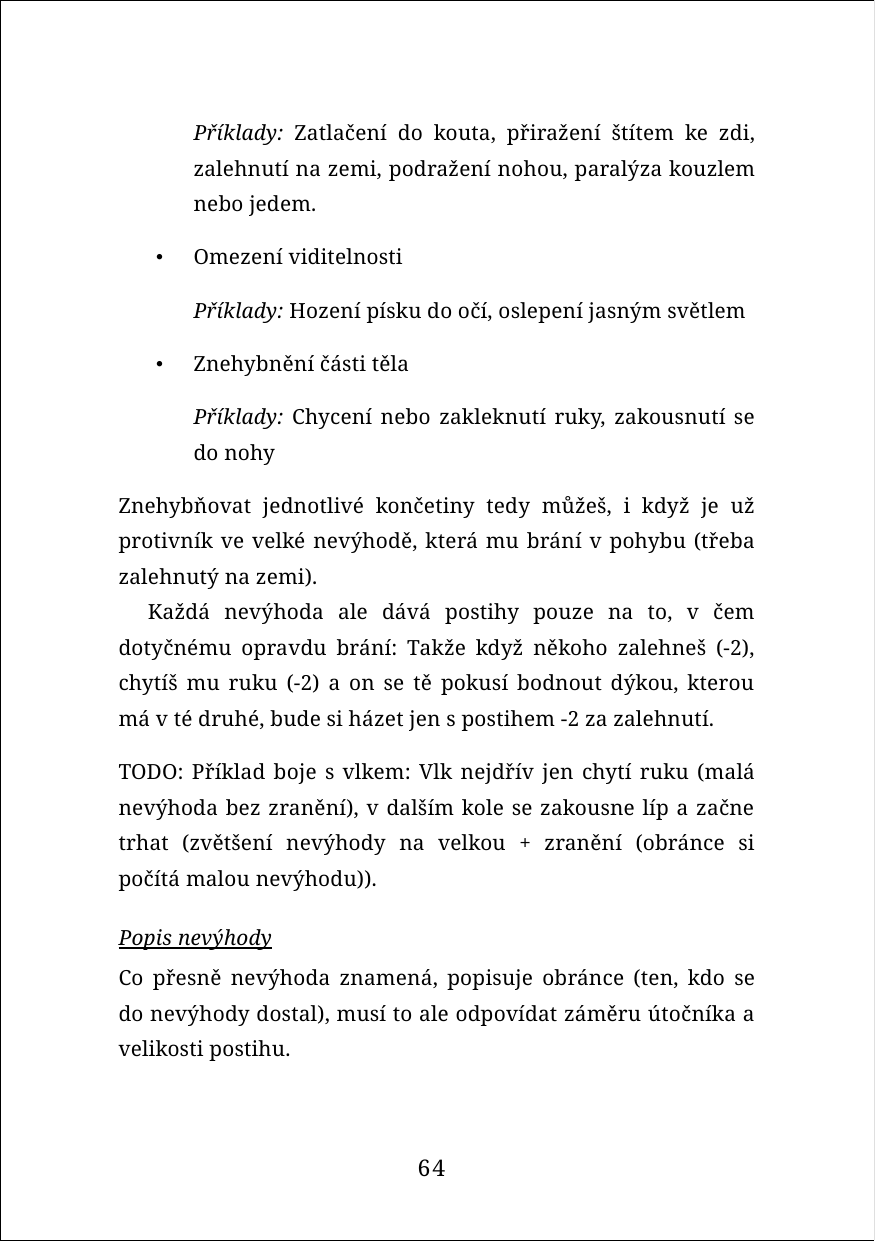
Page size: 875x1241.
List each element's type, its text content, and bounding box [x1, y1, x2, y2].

list Příklady: Chycení nebo zakleknutí ruky, zakousnutí se do nohy [156, 402, 756, 466]
text TODO: Příklad boje s vlkem: Vlk nejdřív jen chytí ruku (malá nevýhoda bez zranění), v dalším kole se zakousne líp a začne trhat (zvětšení nevýhody na velkou + zranění (obránce si počítá malou nevýhodu)). [118, 757, 756, 892]
subtitle Popis nevýhody [118, 923, 756, 951]
list Příklady: Zatlačení do kouta, přiražení štítem ke zdi, zalehnutí na zemi, podražení nohou, paralýza kouzlem nebo jedem. [156, 118, 756, 218]
text Znehybňovat jednotlivé končetiny tedy můžeš, i když je už protivník ve velké nevýhodě, která mu brání v pohybu (třeba zalehnutý na zemi). Každá nevýhoda ale dává postihy pouze na to, v čem dotyčnému opravdu brání: Takže když někoho zalehneš (-2), chytíš mu ruku (-2) a on se tě pokusí bodnout dýkou, kterou má v té druhé, bude si házet jen s postihem -2 za zalehnutí. [118, 491, 756, 732]
text Co přesně nevýhoda znamená, popisuje obránce (ten, kdo se do nevýhody dostal), musí to ale odpovídat záměru útočníka a velikosti postihu. [118, 963, 756, 1063]
list Omezení viditelnosti [156, 242, 756, 271]
list Znehybnění části těla [156, 349, 756, 377]
list Příklady: Hození písku do očí, oslepení jasným světlem [156, 296, 756, 324]
